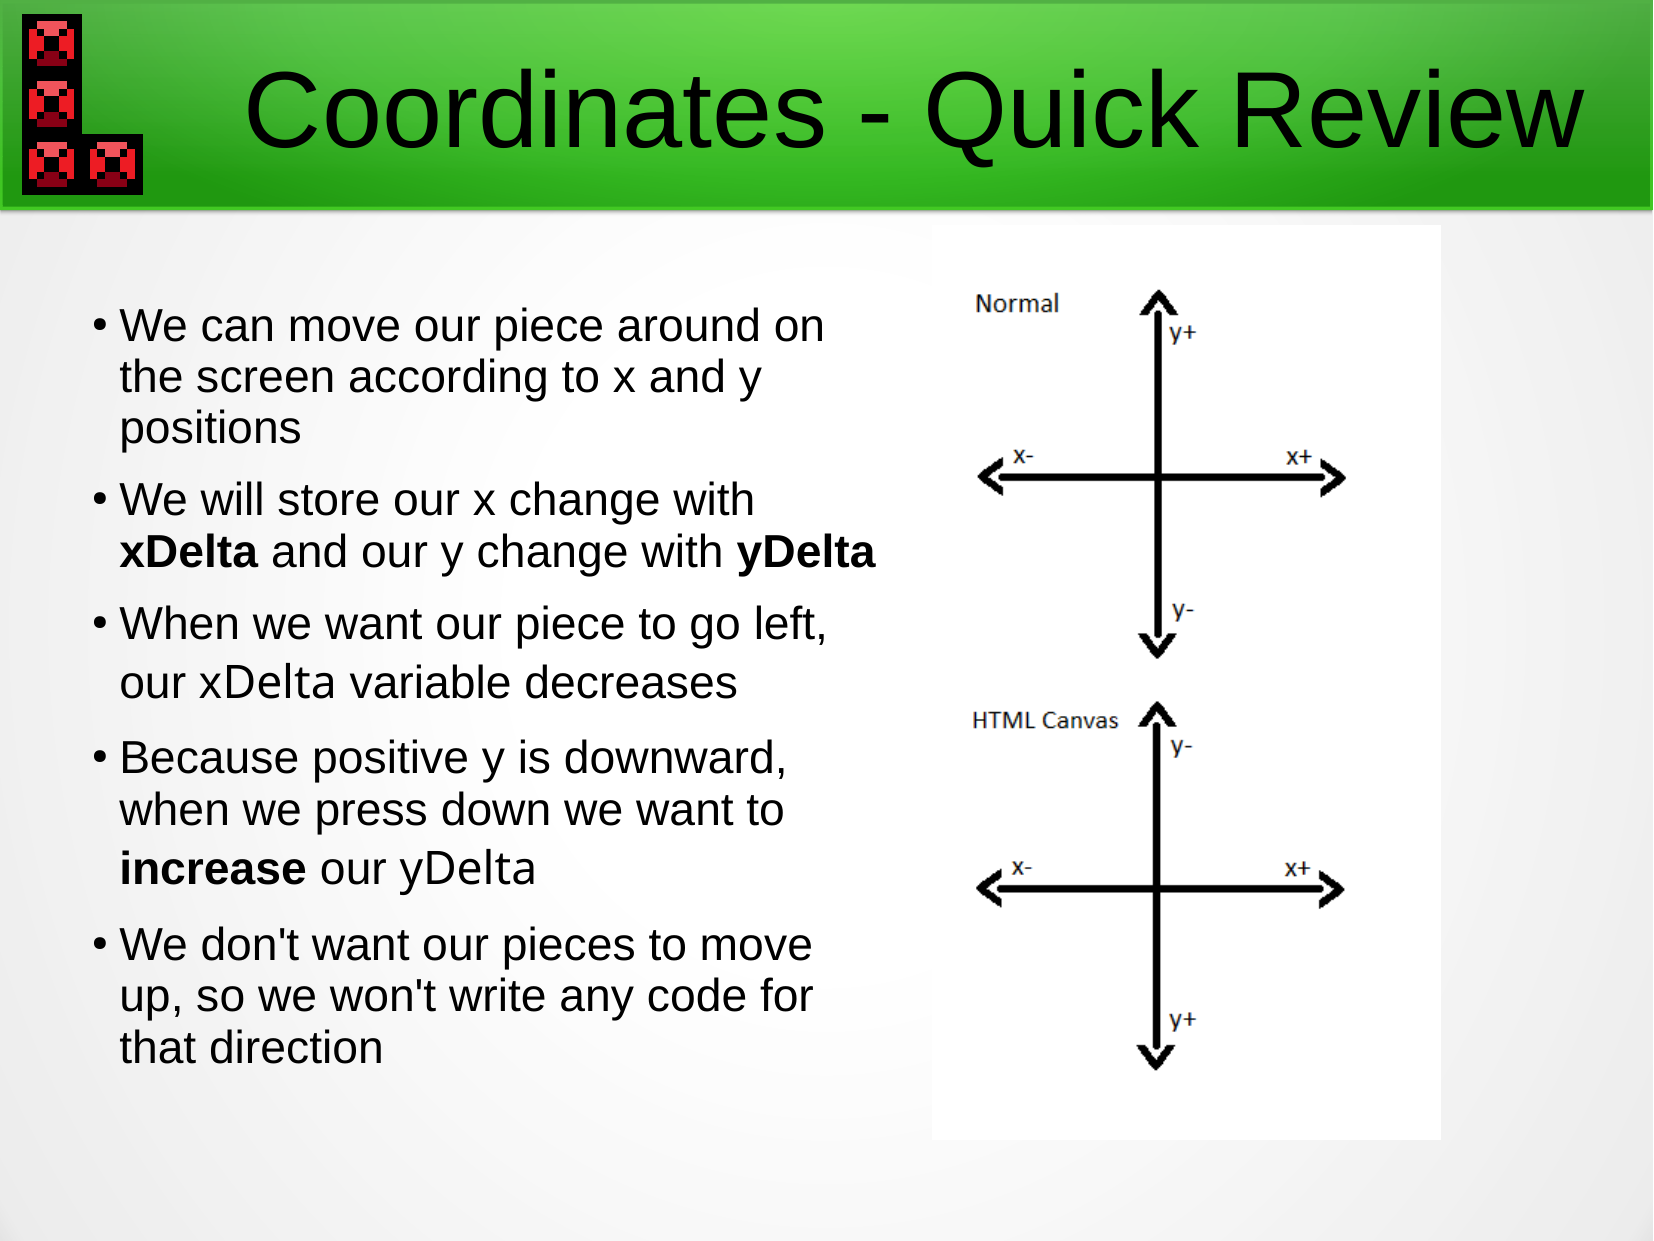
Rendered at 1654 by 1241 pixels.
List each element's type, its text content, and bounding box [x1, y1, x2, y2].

title Coordinates - Quick Review [195, 0, 1636, 231]
picture [22, 14, 143, 195]
list We can move our piece around on the screen according to x and y positions We will store our x change with xDelta and our y change with yDelta When we want our piece to go left, our xDelta variable decreases Because positive y is downward, when we press down we want to increase our yDelta We don't want our pieces to move up, so we won't write any code for that direction [82, 299, 886, 1111]
picture [932, 225, 1441, 1141]
